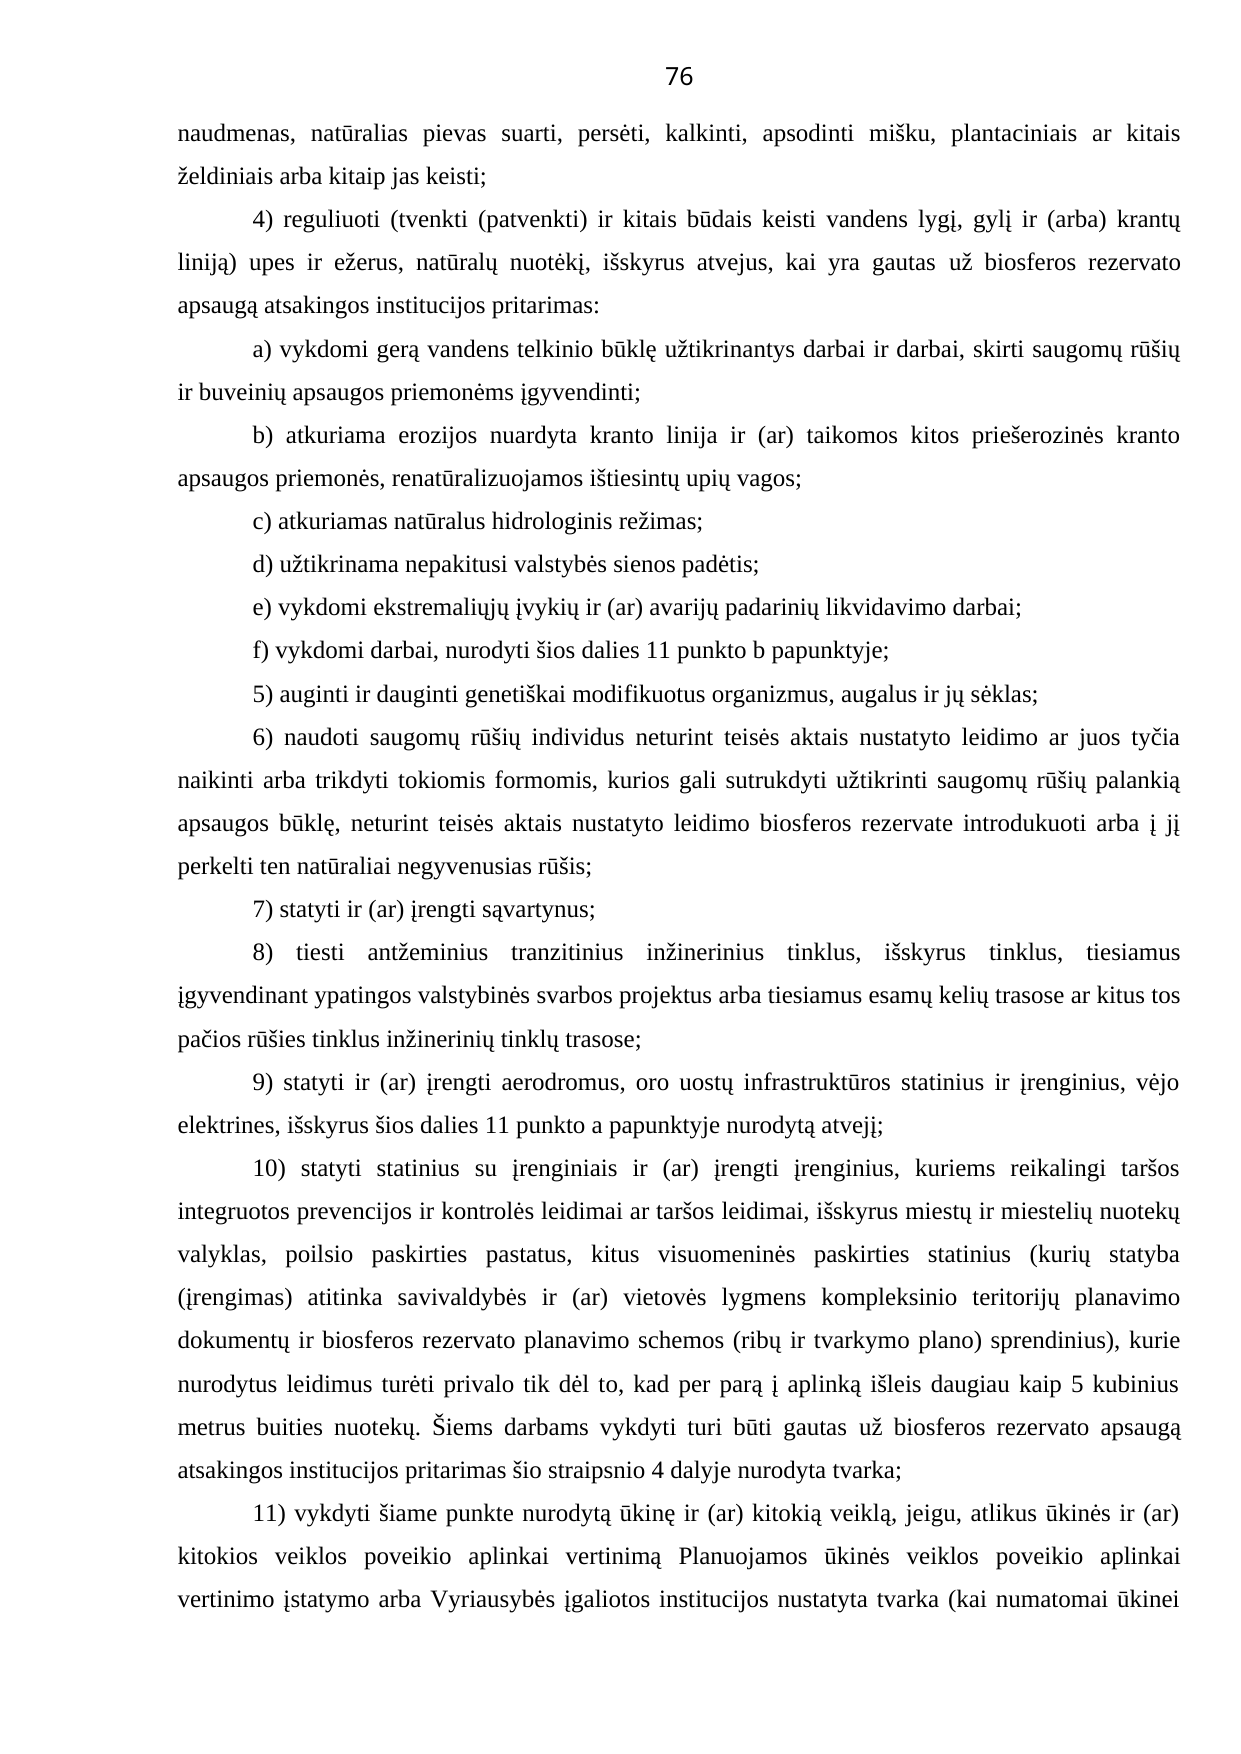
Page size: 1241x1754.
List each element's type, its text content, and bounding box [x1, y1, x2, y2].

text f) vykdomi darbai, nurodyti šios dalies 11 punkto b papunktyje; [177, 636, 1181, 664]
text 11) vykdyti šiame punkte nurodytą ūkinę ir (ar) kitokią veiklą, jeigu, atlikus ūkinės ir (ar) kitokios veiklos poveikio aplinkai vertinimą Planuojamos ūkinės veiklos poveikio aplinkai vertinimo įstatymo arba Vyriausybės įgaliotos institucijos nustatyta tvarka (kai numatomai ūkinei [177, 1498, 1181, 1613]
text 6) naudoti saugomų rūšių individus neturint teisės aktais nustatyto leidimo ar juos tyčia naikinti arba trikdyti tokiomis formomis, kurios gali sutrukdyti užtikrinti saugomų rūšių palankią apsaugos būklę, neturint teisės aktais nustatyto leidimo biosferos rezervate introdukuoti arba į jį perkelti ten natūraliai negyvenusias rūšis; [177, 722, 1181, 880]
text 8) tiesti antžeminius tranzitinius inžinerinius tinklus, išskyrus tinklus, tiesiamus įgyvendinant ypatingos valstybinės svarbos projektus arba tiesiamus esamų kelių trasose ar kitus tos pačios rūšies tinklus inžinerinių tinklų trasose; [177, 937, 1181, 1052]
text 10) statyti statinius su įrenginiais ir (ar) įrengti įrenginius, kuriems reikalingi taršos integruotos prevencijos ir kontrolės leidimai ar taršos leidimai, išskyrus miestų ir miestelių nuotekų valyklas, poilsio paskirties pastatus, kitus visuomeninės paskirties statinius (kurių statyba (įrengimas) atitinka savivaldybės ir (ar) vietovės lygmens kompleksinio teritorijų planavimo dokumentų ir biosferos rezervato planavimo schemos (ribų ir tvarkymo plano) sprendinius), kurie nurodytus leidimus turėti privalo tik dėl to, kad per parą į aplinką išleis daugiau kaip 5 kubinius metrus buities nuotekų. Šiems darbams vykdyti turi būti gautas už biosferos rezervato apsaugą atsakingos institucijos pritarimas šio straipsnio 4 dalyje nurodyta tvarka; [177, 1153, 1181, 1484]
text e) vykdomi ekstremaliųjų įvykių ir (ar) avarijų padarinių likvidavimo darbai; [177, 592, 1181, 621]
text c) atkuriamas natūralus hidrologinis režimas; [177, 506, 1181, 535]
text 5) auginti ir dauginti genetiškai modifikuotus organizmus, augalus ir jų sėklas; [177, 679, 1181, 707]
text 7) statyti ir (ar) įrengti sąvartynus; [177, 894, 1181, 923]
text d) užtikrinama nepakitusi valstybės sienos padėtis; [177, 549, 1181, 578]
text a) vykdomi gerą vandens telkinio būklę užtikrinantys darbai ir darbai, skirti saugomų rūšių ir buveinių apsaugos priemonėms įgyvendinti; [177, 334, 1181, 406]
text naudmenas, natūralias pievas suarti, persėti, kalkinti, apsodinti mišku, plantaciniais ar kitais želdiniais arba kitaip jas keisti; [177, 118, 1181, 190]
text 9) statyti ir (ar) įrengti aerodromus, oro uostų infrastruktūros statinius ir įrenginius, vėjo elektrines, išskyrus šios dalies 11 punkto a papunktyje nurodytą atvejį; [177, 1067, 1181, 1139]
text b) atkuriama erozijos nuardyta kranto linija ir (ar) taikomos kitos priešerozinės kranto apsaugos priemonės, renatūralizuojamos ištiesintų upių vagos; [177, 420, 1181, 492]
text 4) reguliuoti (tvenkti (patvenkti) ir kitais būdais keisti vandens lygį, gylį ir (arba) krantų liniją) upes ir ežerus, natūralų nuotėkį, išskyrus atvejus, kai yra gautas už biosferos rezervato apsaugą atsakingos institucijos pritarimas: [177, 204, 1181, 319]
